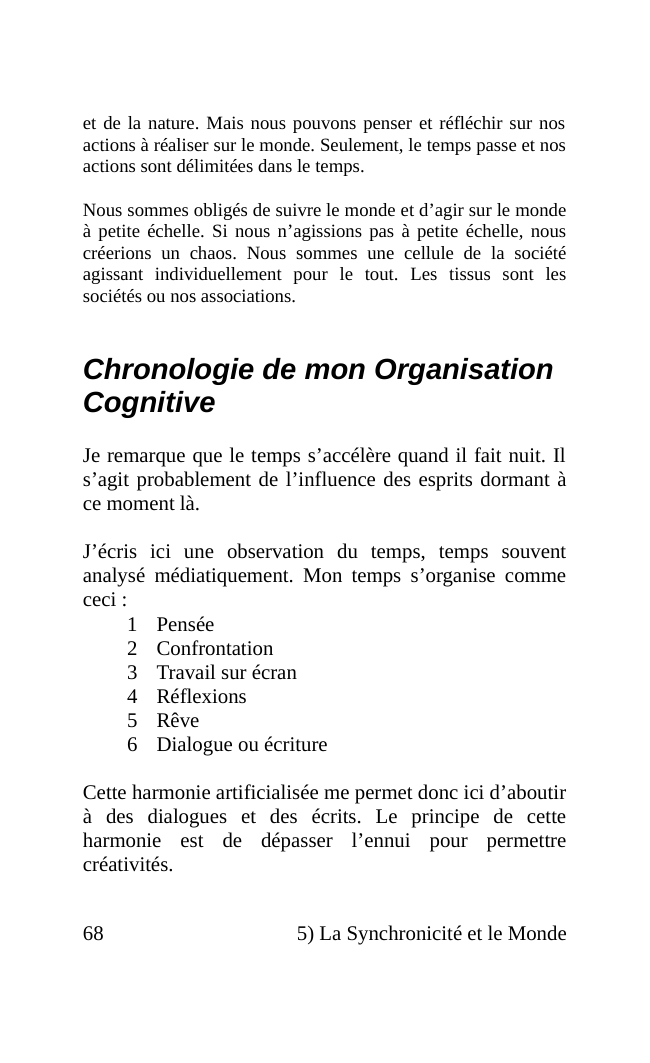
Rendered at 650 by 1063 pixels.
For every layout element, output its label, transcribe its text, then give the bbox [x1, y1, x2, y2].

list Rêve [127, 708, 567, 732]
list Confrontation [127, 636, 567, 659]
list Dialogue ou écriture [127, 732, 567, 756]
subtitle Chronologie de mon Organisation Cognitive [83, 352, 567, 419]
text Cette harmonie artificialisée me permet donc ici d’aboutir à des dialogues et des écrits. Le principe de cette harmonie est de dépasser l’ennui pour permettre créativités. [83, 780, 567, 876]
list Pensée [127, 611, 567, 636]
text Je remarque que le temps s’accélère quand il fait nuit. Il s’agit probablement de l’influence des esprits dormant à ce moment là. [83, 443, 567, 515]
text et de la nature. Mais nous pouvons penser et réfléchir sur nos actions à réaliser sur le monde. Seulement, le temps passe et nos actions sont délimitées dans le temps. [83, 112, 567, 177]
list Réflexions [127, 684, 567, 708]
list Travail sur écran [127, 659, 567, 684]
text Nous sommes obligés de suivre le monde et d’agir sur le monde à petite échelle. Si nous n’agissions pas à petite échelle, nous créerions un chaos. Nous sommes une cellule de la société agissant individuellement pour le tout. Les tissus sont les sociétés ou nos associations. [83, 198, 567, 306]
text J’écris ici une observation du temps, temps souvent analysé médiatiquement. Mon temps s’organise comme ceci : [83, 539, 567, 611]
